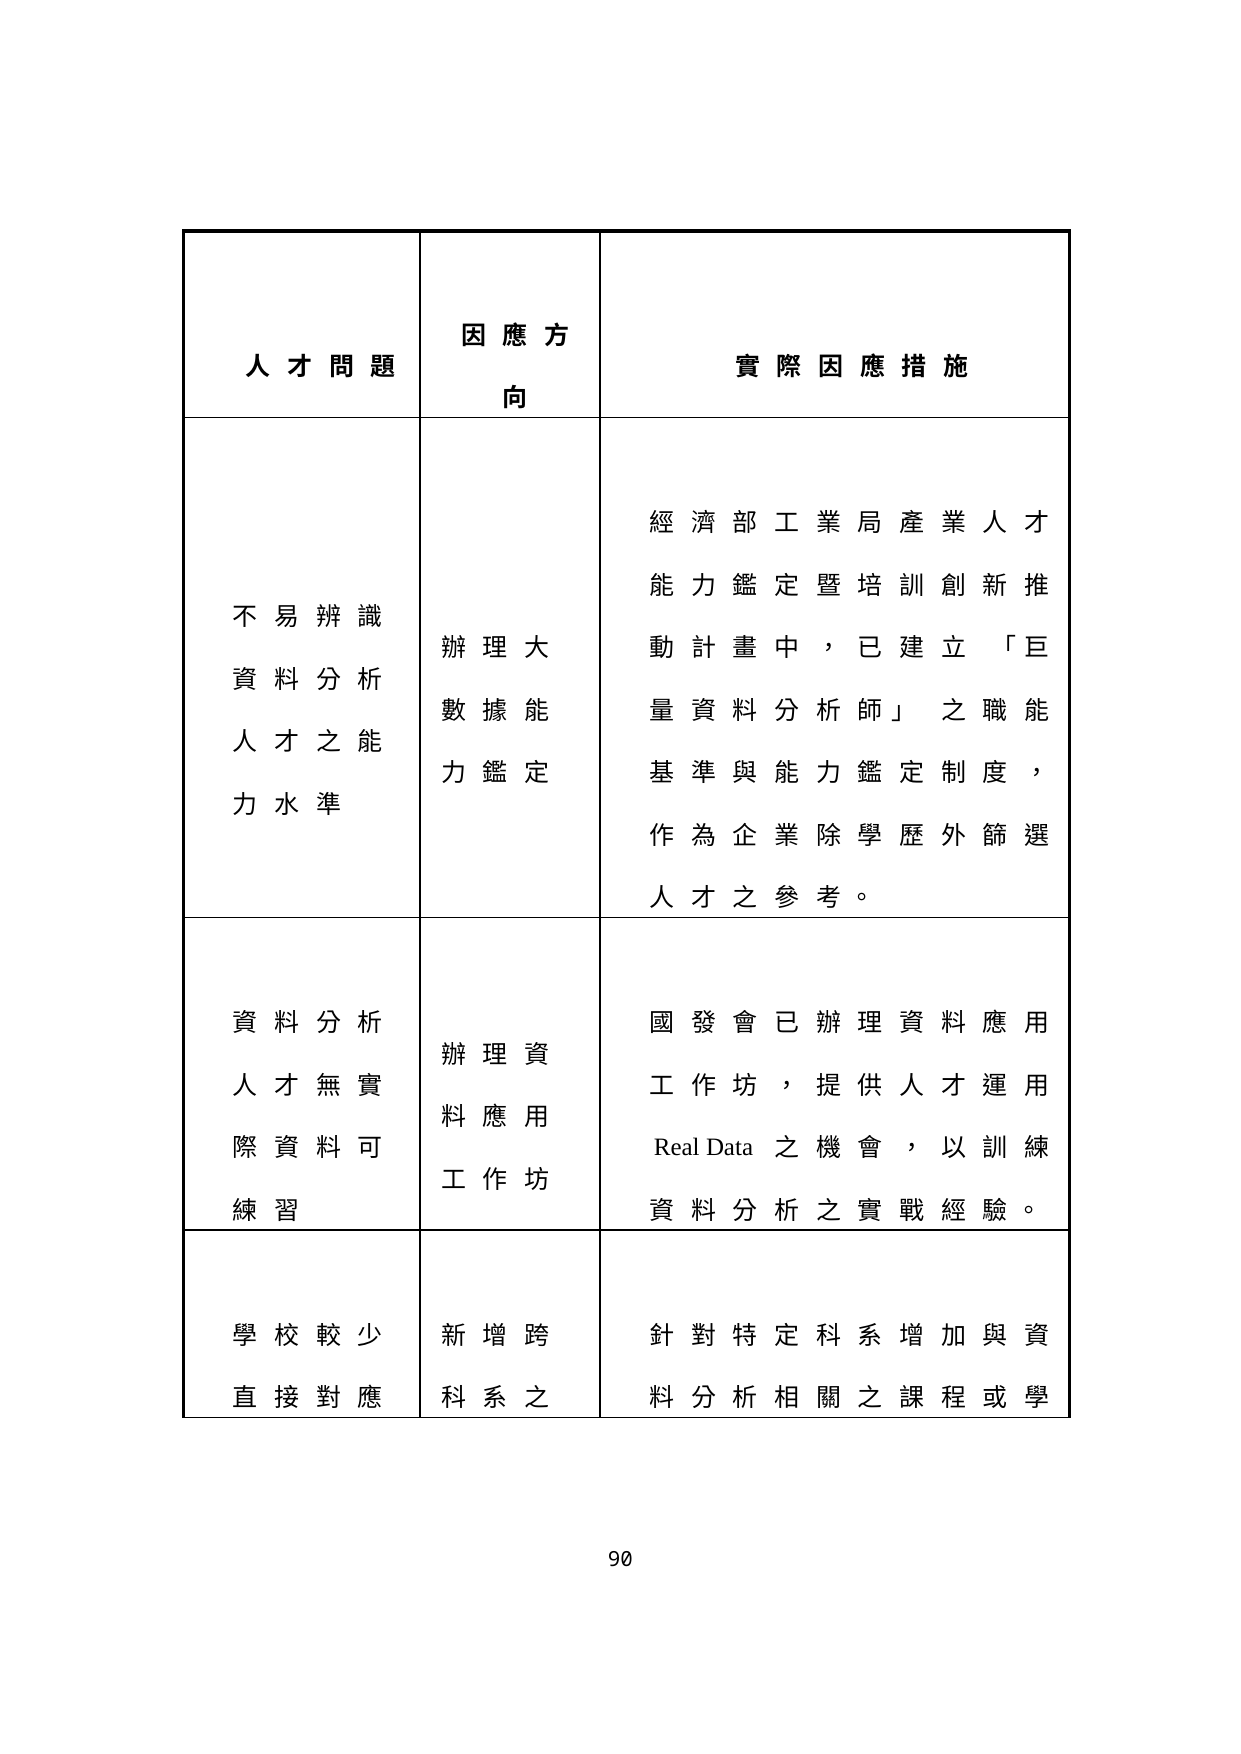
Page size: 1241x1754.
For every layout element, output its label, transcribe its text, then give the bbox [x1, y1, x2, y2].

table_header 實際因應措施 [601, 233, 1068, 417]
table_cell 經濟部工業局產業人才能力鑑定暨培訓創新推動計畫中，已建立「巨量資料分析師」之職能基準與能力鑑定制度，作為企業除學歷外篩選人才之參考。 [601, 418, 1068, 917]
table_header 因應方向 [421, 233, 599, 417]
table_cell 資料分析人才無實際資料可練習 [185, 918, 419, 1229]
table_cell 學校較少直接對應 [185, 1231, 419, 1417]
table_cell 新增跨科系之 [421, 1231, 599, 1417]
table_cell 辦理資料應用工作坊 [421, 918, 599, 1229]
table_cell 辦理大數據能力鑑定 [421, 418, 599, 917]
table_header 人才問題 [185, 233, 419, 417]
table_cell 不易辨識資料分析人才之能力水準 [185, 418, 419, 917]
table_cell 國發會已辦理資料應用工作坊，提供人才運用Real Data之機會，以訓練資料分析之實戰經驗。 [601, 918, 1068, 1229]
table_cell 針對特定科系增加與資料分析相關之課程或學 [601, 1231, 1068, 1417]
